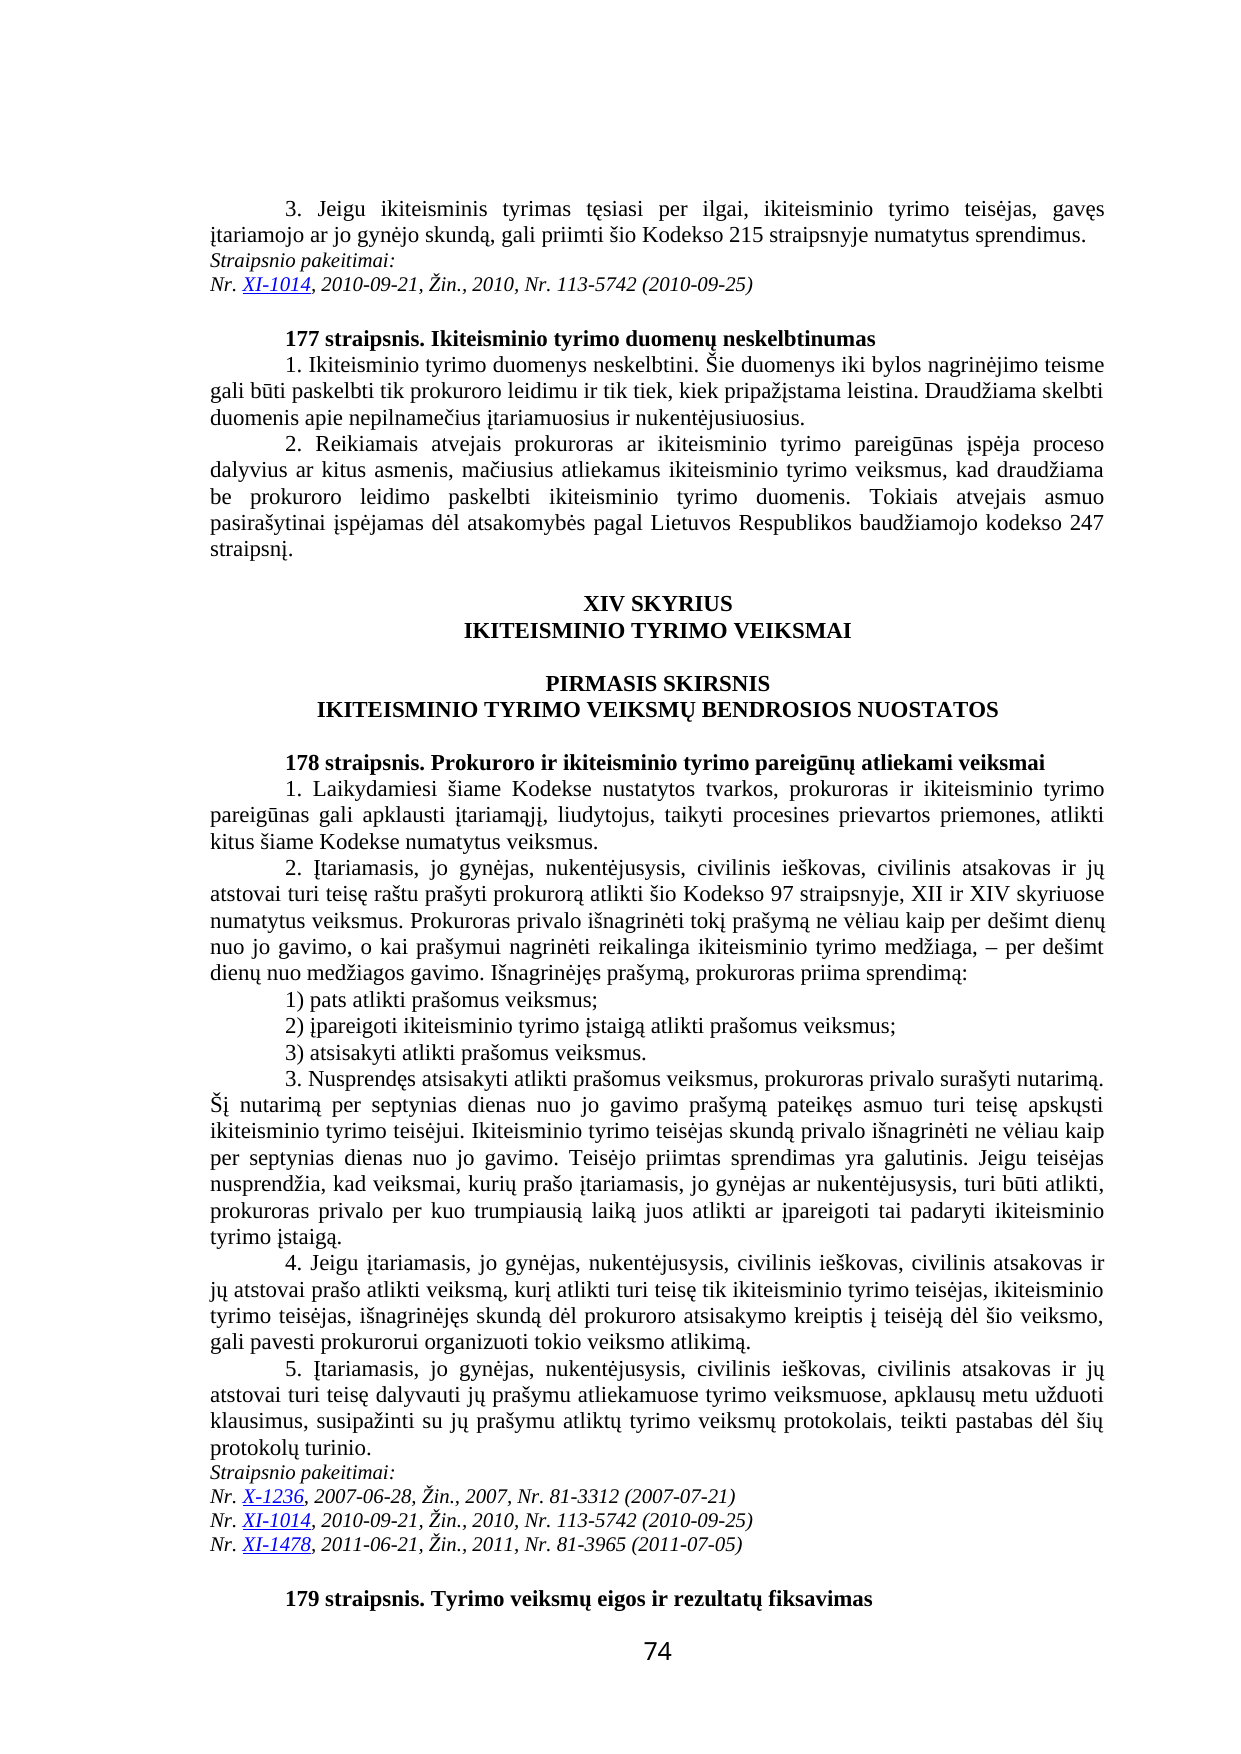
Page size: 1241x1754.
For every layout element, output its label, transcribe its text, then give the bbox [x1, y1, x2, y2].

text Nr. XI-1478, 2011-06-21, Žin., 2011, Nr. 81-3965 (2011-07-05) [210, 1532, 1106, 1556]
text 2) įpareigoti ikiteisminio tyrimo įstaigą atlikti prašomus veiksmus; [210, 1012, 1106, 1038]
text 1. Laikydamiesi šiame Kodekse nustatytos tvarkos, prokuroras ir ikiteisminio tyrimo pareigūnas gali apklausti įtariamąjį, liudytojus, taikyti procesines prievartos priemones, atlikti kitus šiame Kodekse numatytus veiksmus. [210, 775, 1106, 854]
text Straipsnio pakeitimai: [210, 1460, 1106, 1484]
text 5. Įtariamasis, jo gynėjas, nukentėjusysis, civilinis ieškovas, civilinis atsakovas ir jų atstovai turi teisę dalyvauti jų prašymu atliekamuose tyrimo veiksmuose, apklausų metu užduoti klausimus, susipažinti su jų prašymu atliktų tyrimo veiksmų protokolais, teikti pastabas dėl šių protokolų turinio. [210, 1355, 1106, 1460]
text 3) atsisakyti atlikti prašomus veiksmus. [210, 1038, 1106, 1065]
text 178 straipsnis. Prokuroro ir ikiteisminio tyrimo pareigūnų atliekami veiksmai [285, 749, 1106, 775]
text 4. Jeigu įtariamasis, jo gynėjas, nukentėjusysis, civilinis ieškovas, civilinis atsakovas ir jų atstovai prašo atlikti veiksmą, kurį atlikti turi teisę tik ikiteisminio tyrimo teisėjas, ikiteisminio tyrimo teisėjas, išnagrinėjęs skundą dėl prokuroro atsisakymo kreiptis į teisėją dėl šio veiksmo, gali pavesti prokurorui organizuoti tokio veiksmo atlikimą. [210, 1249, 1106, 1355]
text Nr. X-1236, 2007-06-28, Žin., 2007, Nr. 81-3312 (2007-07-21) [210, 1484, 1106, 1508]
text 177 straipsnis. Ikiteisminio tyrimo duomenų neskelbtinumas [210, 324, 1106, 351]
text Nr. XI-1014, 2010-09-21, Žin., 2010, Nr. 113-5742 (2010-09-25) [210, 272, 1106, 296]
text 3. Nusprendęs atsisakyti atlikti prašomus veiksmus, prokuroras privalo surašyti nutarimą. Šį nutarimą per septynias dienas nuo jo gavimo prašymą pateikęs asmuo turi teisę apskųsti ikiteisminio tyrimo teisėjui. Ikiteisminio tyrimo teisėjas skundą privalo išnagrinėti ne vėliau kaip per septynias dienas nuo jo gavimo. Teisėjo priimtas sprendimas yra galutinis. Jeigu teisėjas nusprendžia, kad veiksmai, kurių prašo įtariamasis, jo gynėjas ar nukentėjusysis, turi būti atlikti, prokuroras privalo per kuo trumpiausią laiką juos atlikti ar įpareigoti tai padaryti ikiteisminio tyrimo įstaigą. [210, 1065, 1106, 1249]
text 1) pats atlikti prašomus veiksmus; [210, 986, 1106, 1012]
text 179 straipsnis. Tyrimo veiksmų eigos ir rezultatų fiksavimas [210, 1585, 1106, 1612]
text PIRMASIS SKIRSNIS [210, 669, 1106, 696]
text 2. Reikiamais atvejais prokuroras ar ikiteisminio tyrimo pareigūnas įspėja proceso dalyvius ar kitus asmenis, mačiusius atliekamus ikiteisminio tyrimo veiksmus, kad draudžiama be prokuroro leidimo paskelbti ikiteisminio tyrimo duomenis. Tokiais atvejais asmuo pasirašytinai įspėjamas dėl atsakomybės pagal Lietuvos Respublikos baudžiamojo kodekso 247 straipsnį. [210, 430, 1106, 562]
text 1. Ikiteisminio tyrimo duomenys neskelbtini. Šie duomenys iki bylos nagrinėjimo teisme gali būti paskelbti tik prokuroro leidimu ir tik tiek, kiek pripažįstama leistina. Draudžiama skelbti duomenis apie nepilnamečius įtariamuosius ir nukentėjusiuosius. [210, 351, 1106, 430]
text Nr. XI-1014, 2010-09-21, Žin., 2010, Nr. 113-5742 (2010-09-25) [210, 1508, 1106, 1532]
subtitle XIV skyrius [210, 591, 1106, 617]
text Ikiteisminio tyrimo veiksmai [210, 617, 1106, 643]
text Ikiteisminio tyrimo veiksmų bendrosios nuostatos [210, 696, 1106, 722]
text 3. Jeigu ikiteisminis tyrimas tęsiasi per ilgai, ikiteisminio tyrimo teisėjas, gavęs įtariamojo ar jo gynėjo skundą, gali priimti šio Kodekso 215 straipsnyje numatytus sprendimus. [210, 195, 1106, 248]
text 2. Įtariamasis, jo gynėjas, nukentėjusysis, civilinis ieškovas, civilinis atsakovas ir jų atstovai turi teisę raštu prašyti prokurorą atlikti šio Kodekso 97 straipsnyje, XII ir XIV skyriuose numatytus veiksmus. Prokuroras privalo išnagrinėti tokį prašymą ne vėliau kaip per dešimt dienų nuo jo gavimo, o kai prašymui nagrinėti reikalinga ikiteisminio tyrimo medžiaga, – per dešimt dienų nuo medžiagos gavimo. Išnagrinėjęs prašymą, prokuroras priima sprendimą: [210, 854, 1106, 986]
text Straipsnio pakeitimai: [210, 248, 1106, 272]
